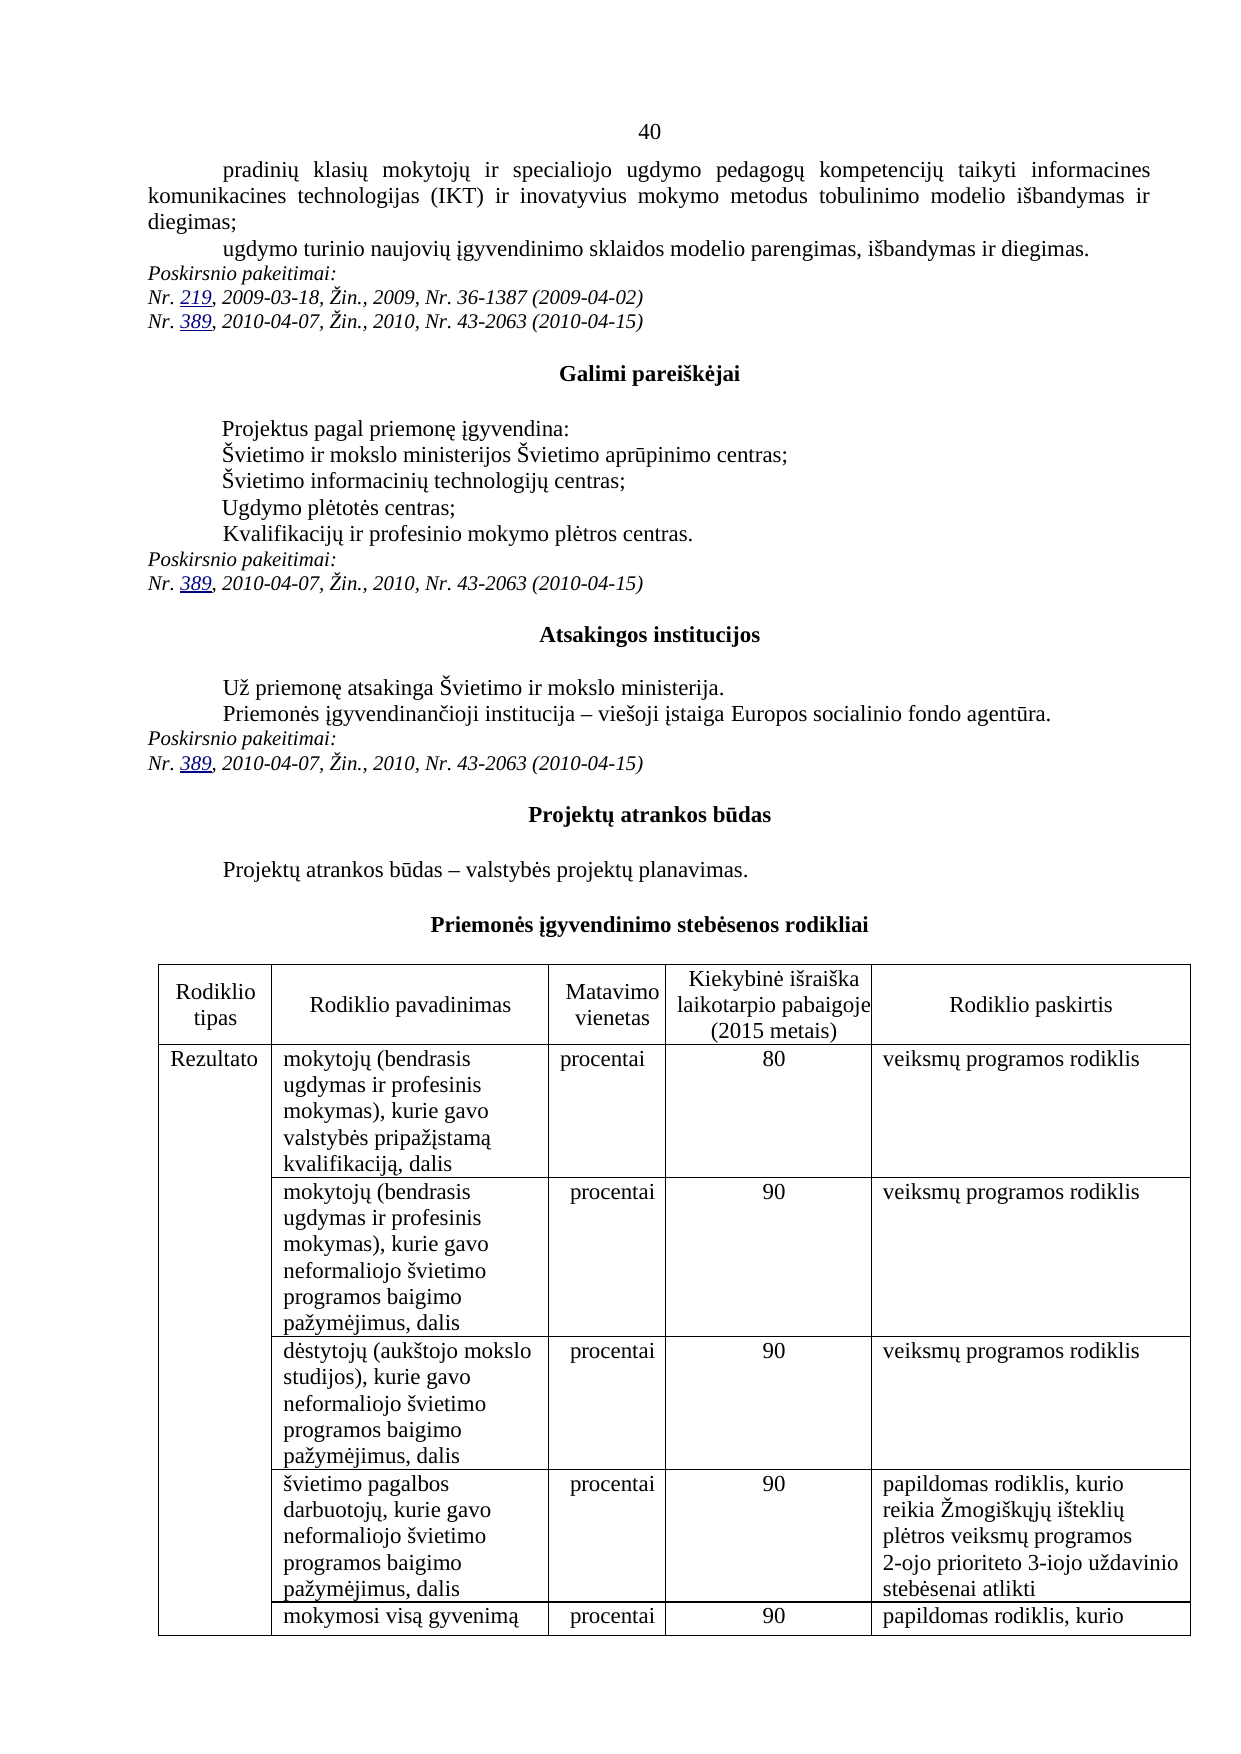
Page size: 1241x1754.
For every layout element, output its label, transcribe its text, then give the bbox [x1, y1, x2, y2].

text Nr. 219, 2009-03-18, Žin., 2009, Nr. 36-1387 (2009-04-02) [148, 285, 1152, 309]
text Kvalifikacijų ir profesinio mokymo plėtros centras. [148, 520, 1152, 546]
table_cell procentai [549, 1178, 665, 1336]
text Galimi pareiškėjai [148, 359, 1152, 386]
text Priemonės įgyvendinančioji institucija – viešoji įstaiga Europos socialinio fondo agentūra. [148, 700, 1152, 726]
text Poskirsnio pakeitimai: [148, 726, 1152, 750]
table_cell veiksmų programos rodiklis [872, 1337, 1190, 1469]
table_cell 80 [666, 1045, 871, 1177]
text Poskirsnio pakeitimai: [148, 261, 1152, 285]
table_cell veiksmų programos rodiklis [872, 1045, 1190, 1177]
table_cell veiksmų programos rodiklis [872, 1178, 1190, 1336]
table_header Rodiklio pavadinimas [272, 965, 548, 1044]
table_cell švietimo pagalbos darbuotojų, kurie gavo neformaliojo švietimo programos baigimo pažymėjimus, dalis [272, 1470, 548, 1601]
text Švietimo informacinių technologijų centras; [148, 467, 1152, 494]
text Priemonės įgyvendinimo stebėsenos rodikliai [148, 911, 1152, 937]
table_cell dėstytojų (aukštojo mokslo studijos), kurie gavo neformaliojo švietimo programos baigimo pažymėjimus, dalis [272, 1337, 548, 1469]
table_cell 90 [666, 1470, 871, 1601]
text Nr. 389, 2010-04-07, Žin., 2010, Nr. 43-2063 (2010-04-15) [148, 571, 1152, 594]
table_cell procentai [549, 1045, 665, 1177]
table_cell 90 [666, 1337, 871, 1469]
table_cell 90 [666, 1603, 871, 1635]
table_cell 90 [666, 1178, 871, 1336]
table_cell mokymosi visą gyvenimą [272, 1603, 548, 1635]
text Už priemonę atsakinga Švietimo ir mokslo ministerija. [148, 674, 1152, 700]
table_cell procentai [549, 1337, 665, 1469]
table_cell procentai [549, 1603, 665, 1635]
text Projektus pagal priemonę įgyvendina: [148, 415, 1152, 441]
text Nr. 389, 2010-04-07, Žin., 2010, Nr. 43-2063 (2010-04-15) [148, 750, 1152, 774]
table_header Kiekybinė išraiška laikotarpio pabaigoje (2015 metais) [666, 965, 871, 1044]
text pradinių klasių mokytojų ir specialiojo ugdymo pedagogų kompetencijų taikyti informacines komunikacines technologijas (IKT) ir inovatyvius mokymo metodus tobulinimo modelio išbandymas ir diegimas; [148, 156, 1152, 235]
table_cell Rezultato [159, 1045, 271, 1635]
text Atsakingos institucijos [148, 621, 1152, 647]
text Poskirsnio pakeitimai: [148, 546, 1152, 571]
table_header Matavimo vienetas [549, 965, 665, 1044]
text Nr. 389, 2010-04-07, Žin., 2010, Nr. 43-2063 (2010-04-15) [148, 309, 1152, 333]
table_cell procentai [549, 1470, 665, 1601]
text Ugdymo plėtotės centras; [148, 494, 1152, 520]
text ugdymo turinio naujovių įgyvendinimo sklaidos modelio parengimas, išbandymas ir diegimas. [148, 235, 1152, 261]
table_header Rodiklio paskirtis [872, 965, 1190, 1044]
table_cell mokytojų (bendrasis ugdymas ir profesinis mokymas), kurie gavo valstybės pripažįstamą kvalifikaciją, dalis [272, 1045, 548, 1177]
text Projektų atrankos būdas [148, 801, 1152, 827]
text Švietimo ir mokslo ministerijos Švietimo aprūpinimo centras; [148, 441, 1152, 467]
table_cell mokytojų (bendrasis ugdymas ir profesinis mokymas), kurie gavo neformaliojo švietimo programos baigimo pažymėjimus, dalis [272, 1178, 548, 1336]
text Projektų atrankos būdas – valstybės projektų planavimas. [148, 856, 1152, 882]
table_cell papildomas rodiklis, kurio [872, 1603, 1190, 1635]
table_cell papildomas rodiklis, kurio reikia Žmogiškųjų išteklių plėtros veiksmų programos 2-ojo prioriteto 3-iojo uždavinio stebėsenai atlikti [872, 1470, 1190, 1601]
table_header Rodiklio tipas [159, 965, 271, 1044]
